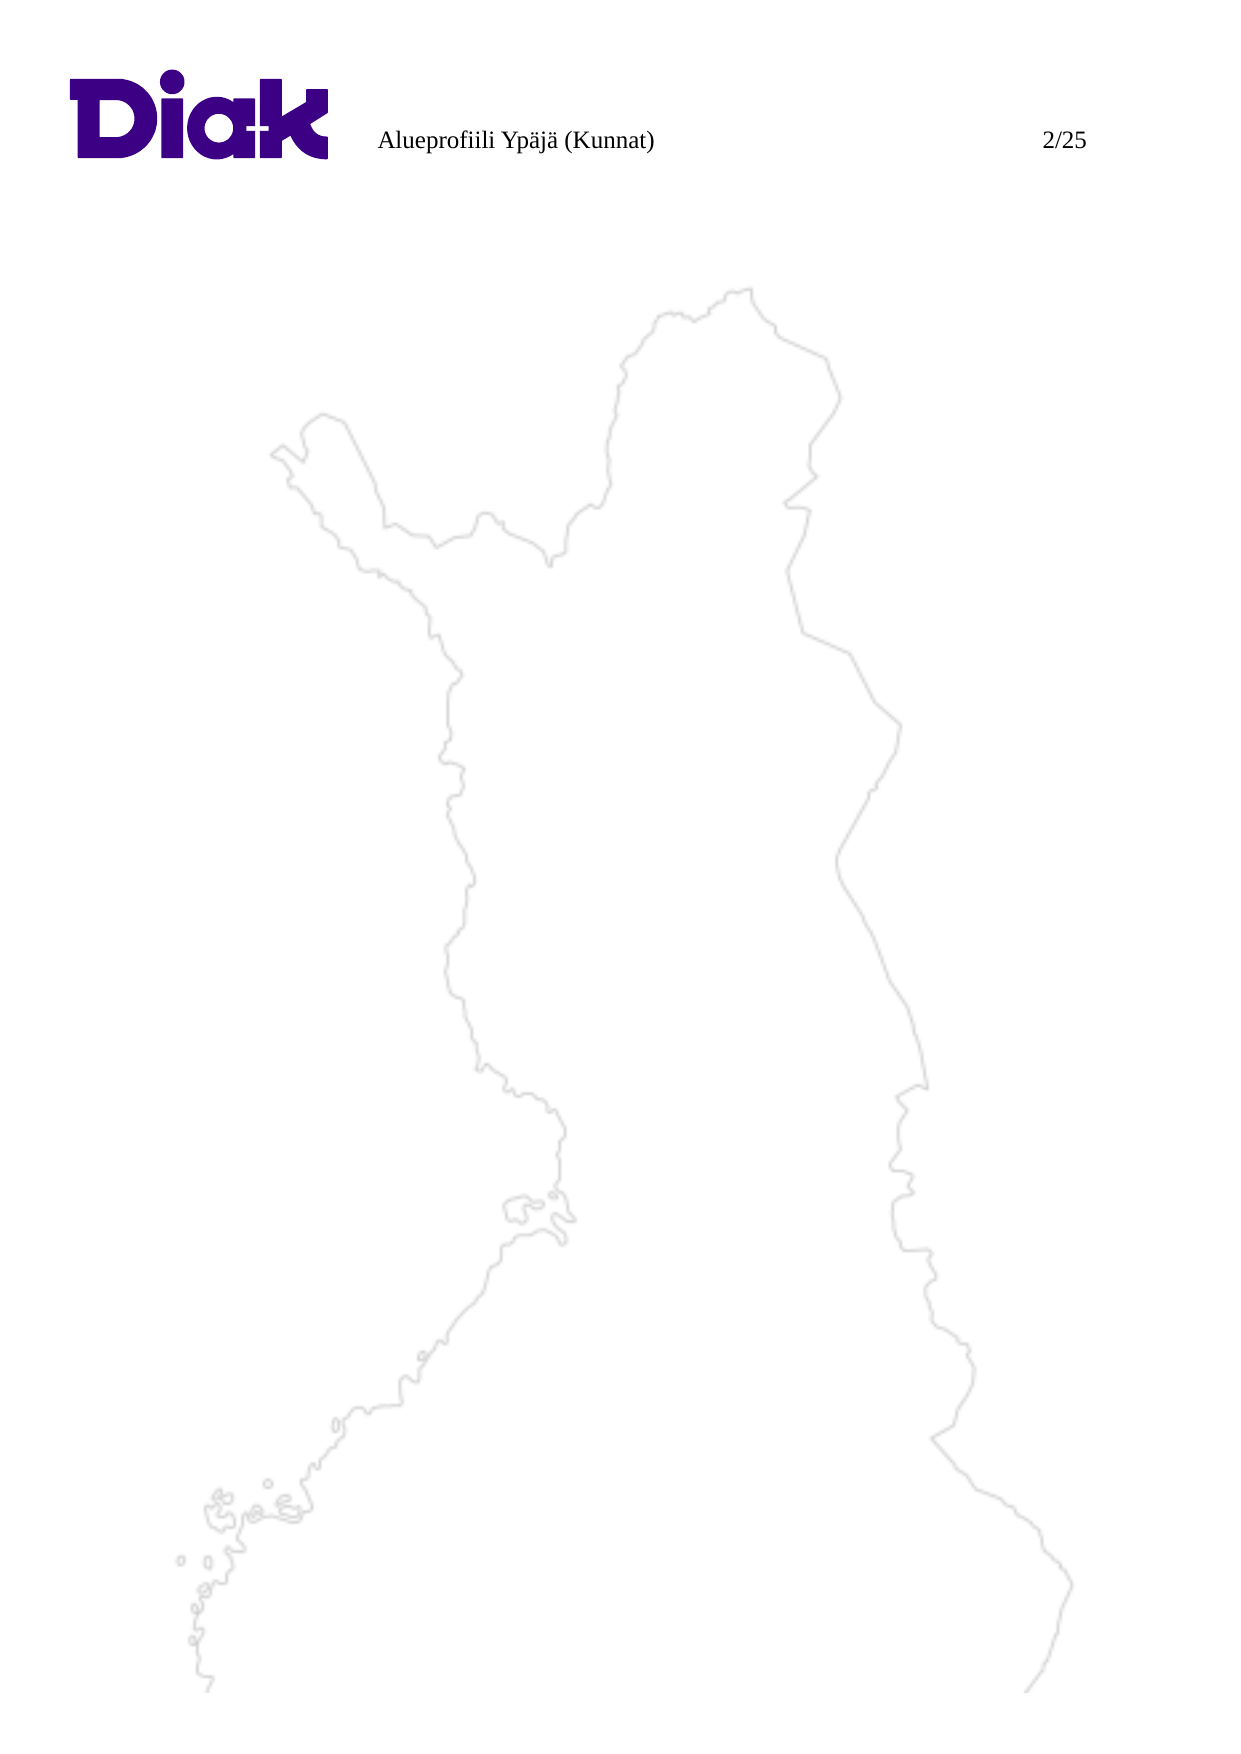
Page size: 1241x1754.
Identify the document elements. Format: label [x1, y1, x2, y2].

picture [61, 196, 1179, 1693]
